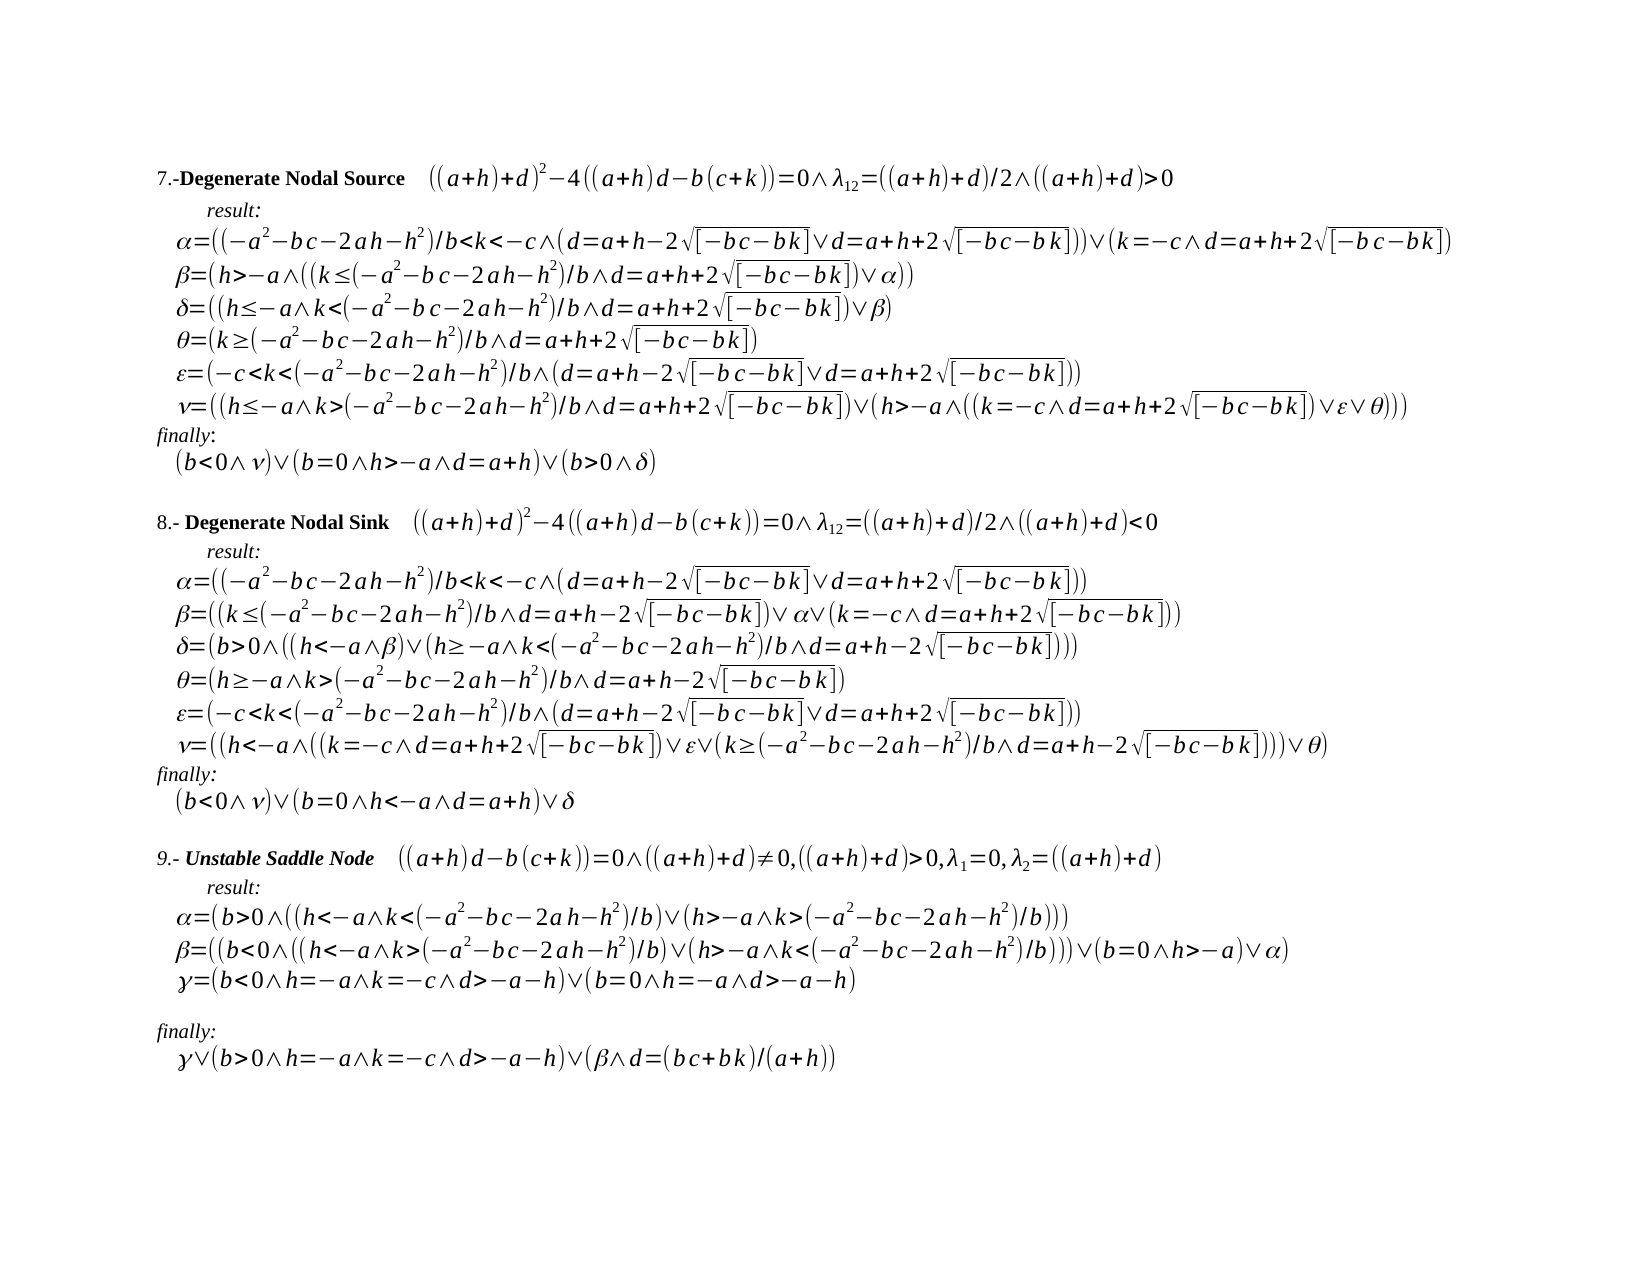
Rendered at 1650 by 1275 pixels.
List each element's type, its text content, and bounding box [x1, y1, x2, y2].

text 9.- Unstable Saddle Node [157, 843, 1469, 875]
text result: [157, 538, 1469, 563]
text 7.-Degenerate Nodal Source [157, 160, 1469, 195]
text finally: [157, 760, 1469, 786]
text result: [157, 875, 1469, 899]
text 8.- Degenerate Nodal Sink [157, 504, 1469, 538]
text finally: [157, 1019, 1469, 1043]
text result: [157, 196, 1469, 222]
text finally: [157, 421, 1469, 447]
